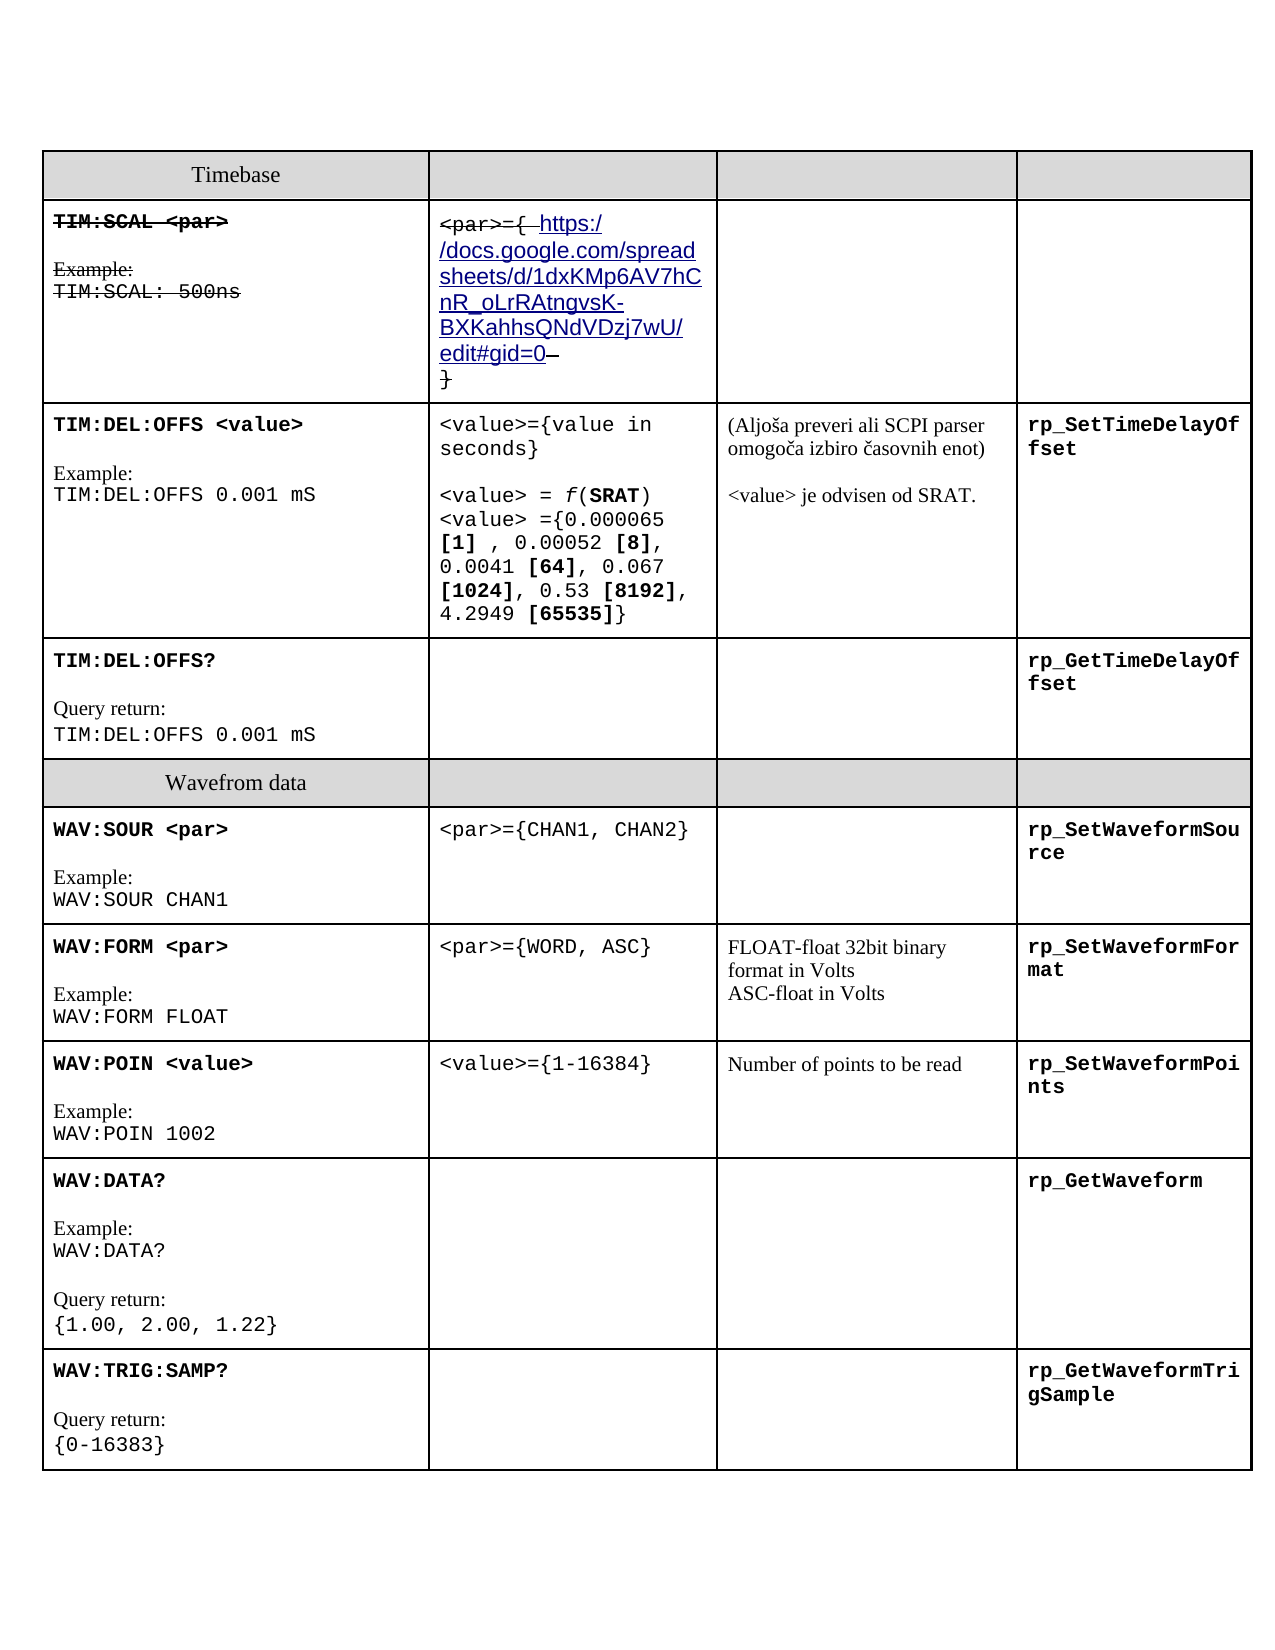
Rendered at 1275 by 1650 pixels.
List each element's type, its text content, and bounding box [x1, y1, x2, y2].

table_cell [718, 201, 1016, 402]
table_cell Wavefrom data [44, 760, 428, 806]
table_cell <value>={1-16384} [430, 1042, 716, 1157]
table_cell rp_GetWaveform [1018, 1159, 1250, 1348]
table_cell TIM:DEL:OFFS? Query return: TIM:DEL:OFFS 0.001 mS [44, 639, 428, 758]
table_cell [718, 760, 1016, 806]
table_cell [1018, 201, 1250, 402]
table_cell [430, 1159, 716, 1348]
table_cell rp_SetWaveformPoints [1018, 1042, 1250, 1157]
table_cell [430, 1350, 716, 1468]
table_cell <value>={value in seconds} <value> = f(SRAT) <value> ={0.000065 [1] , 0.00052 [8], 0.0041 [64], 0.067 [1024], 0.53 [8192], 4.2949 [65535]} [430, 404, 716, 637]
table_cell <par>={WORD, ASC} [430, 925, 716, 1040]
table_cell [430, 639, 716, 758]
table_cell TIM:DEL:OFFS <value> Example: TIM:DEL:OFFS 0.001 mS [44, 404, 428, 637]
table_cell WAV:POIN <value> Example: WAV:POIN 1002 [44, 1042, 428, 1157]
table_cell WAV:DATA? Example: WAV:DATA? Query return: {1.00, 2.00, 1.22} [44, 1159, 428, 1348]
table_cell FLOAT-float 32bit binary format in Volts ASC-float in Volts [718, 925, 1016, 1040]
table_cell WAV:SOUR <par> Example: WAV:SOUR CHAN1 [44, 808, 428, 923]
table_cell <par>={ https://docs.google.com/spreadsheets/d/1dxKMp6AV7hCnR_oLrRAtngvsK-BXKahhsQNdVDzj7wU/edit#gid=0 } [430, 201, 716, 402]
table_cell [1018, 760, 1250, 806]
table_cell WAV:TRIG:SAMP? Query return: {0-16383} [44, 1350, 428, 1468]
table_cell rp_SetTimeDelayOffset [1018, 404, 1250, 637]
table_cell rp_SetWaveformFormat [1018, 925, 1250, 1040]
table_cell (Aljoša preveri ali SCPI parser omogoča izbiro časovnih enot) <value> je odvisen od SRAT. [718, 404, 1016, 637]
table_cell [718, 1159, 1016, 1348]
table_cell rp_SetWaveformSource [1018, 808, 1250, 923]
table_cell [718, 152, 1016, 198]
table_cell [430, 760, 716, 806]
table_cell Number of points to be read [718, 1042, 1016, 1157]
table_cell [718, 808, 1016, 923]
table_cell rp_GetTimeDelayOffset [1018, 639, 1250, 758]
table_cell [430, 152, 716, 198]
table_cell <par>={CHAN1, CHAN2} [430, 808, 716, 923]
table_cell rp_GetWaveformTrigSample [1018, 1350, 1250, 1468]
table_cell [718, 639, 1016, 758]
table_cell WAV:FORM <par> Example: WAV:FORM FLOAT [44, 925, 428, 1040]
table_cell Timebase [44, 152, 428, 198]
table_cell [1018, 152, 1250, 198]
table_cell TIM:SCAL <par> Example: TIM:SCAL: 500ns [44, 201, 428, 402]
table_cell [718, 1350, 1016, 1468]
